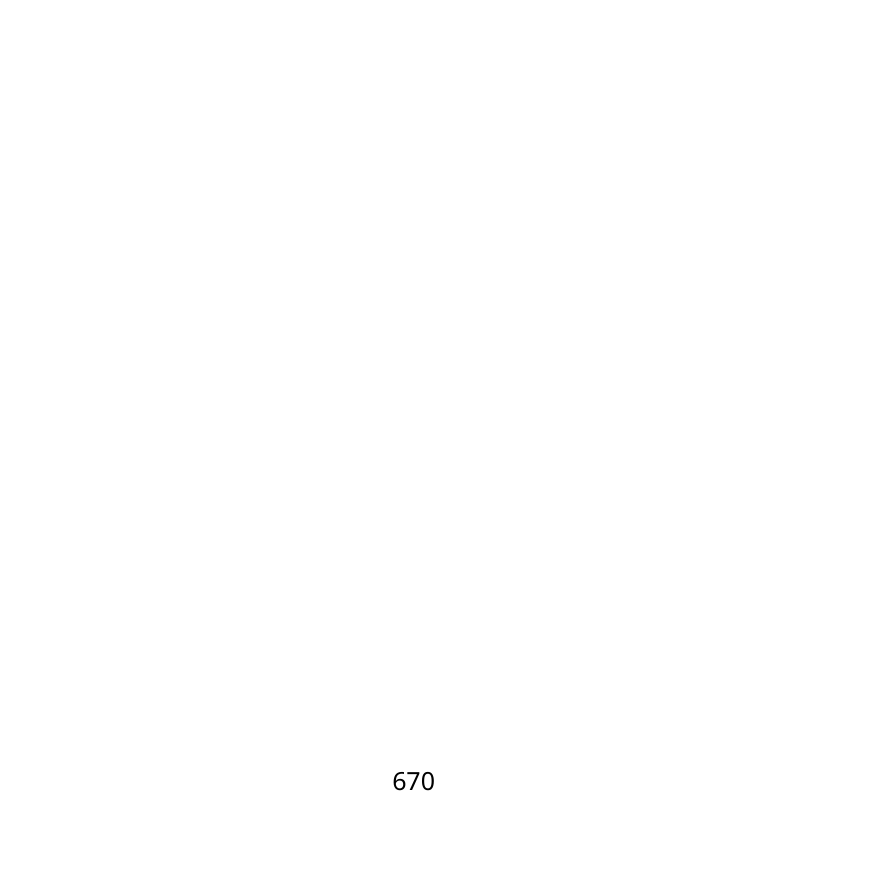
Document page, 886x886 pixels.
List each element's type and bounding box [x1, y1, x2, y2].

table_cell [59, 117, 413, 145]
table_cell [413, 117, 768, 145]
table_header [413, 89, 768, 117]
table_header [59, 89, 413, 117]
